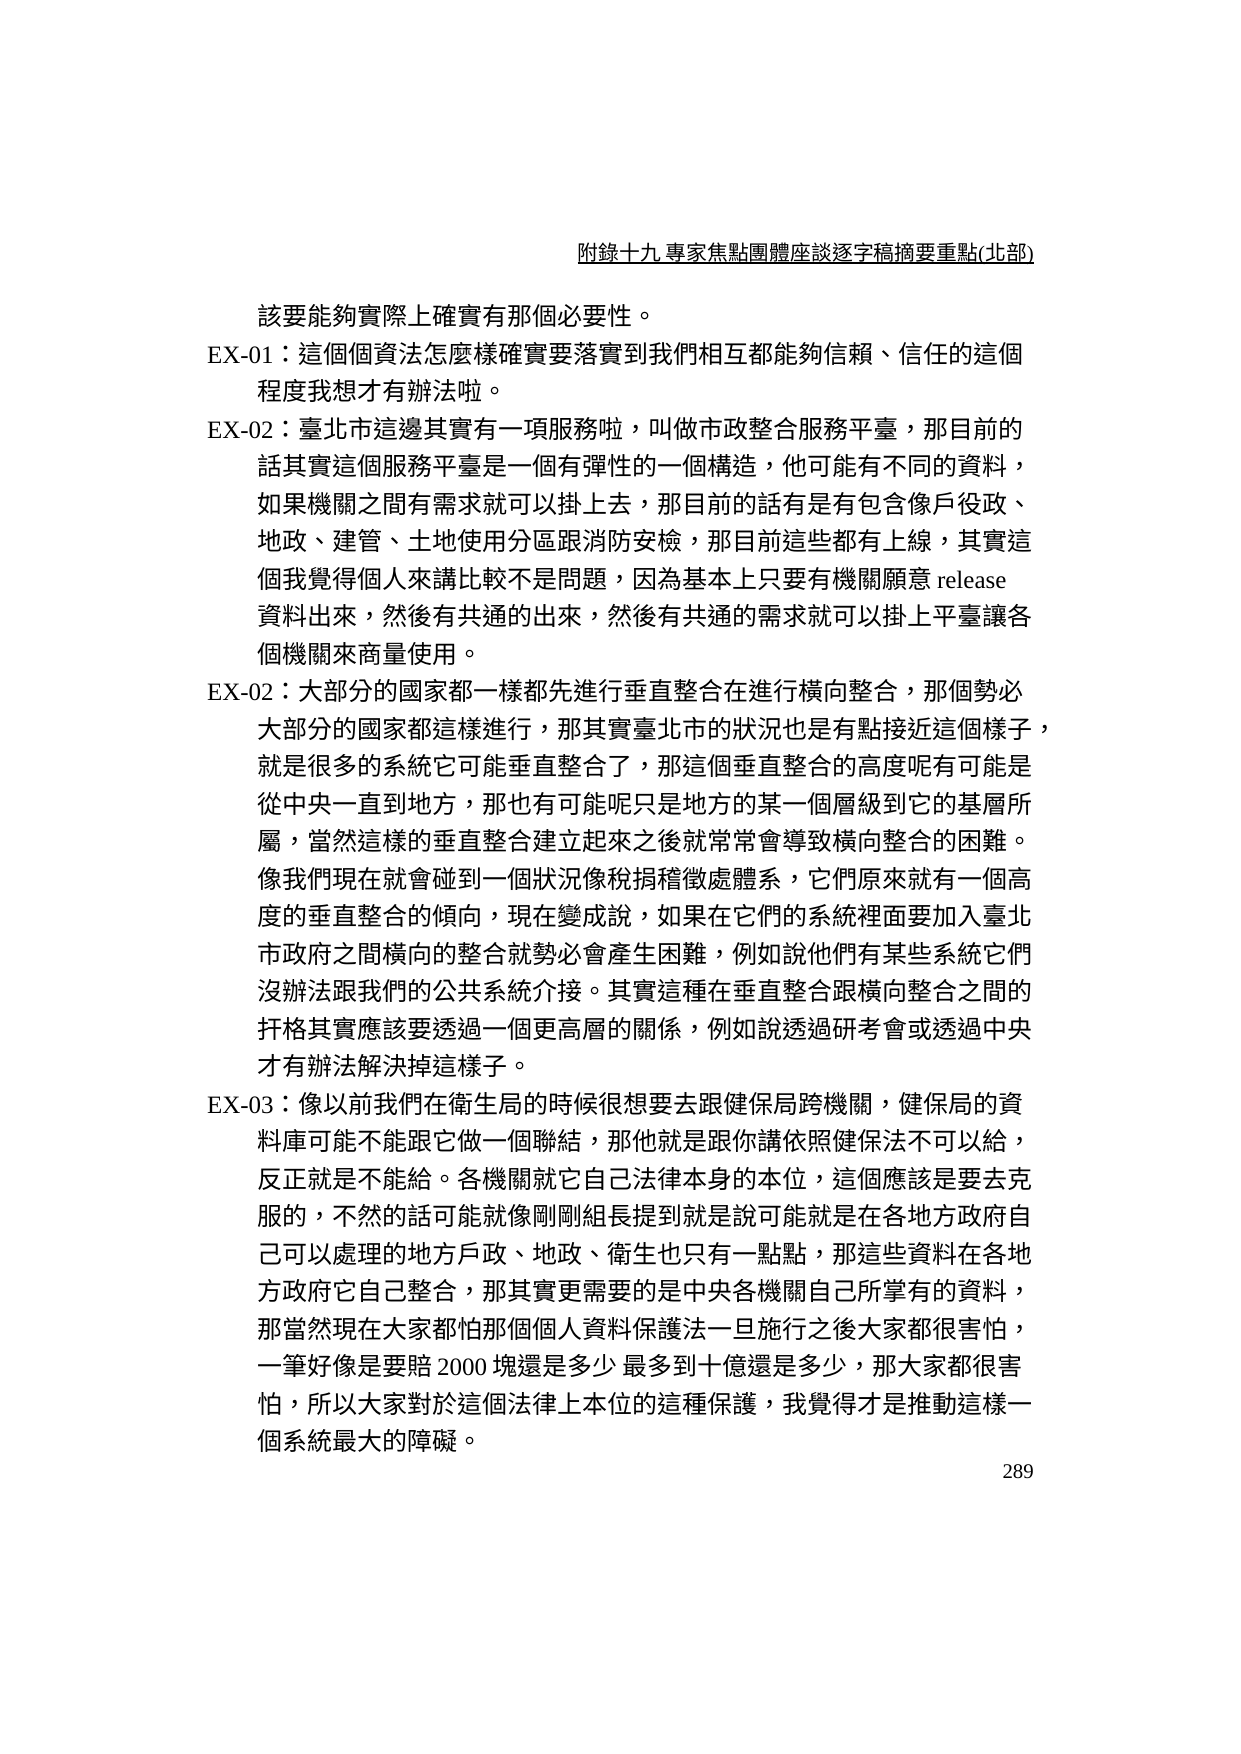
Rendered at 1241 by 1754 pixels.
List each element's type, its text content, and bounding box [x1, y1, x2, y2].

text EX-02：臺北市這邊其實有一項服務啦，叫做市政整合服務平臺，那目前的話其實這個服務平臺是一個有彈性的一個構造，他可能有不同的資料，如果機關之間有需求就可以掛上去，那目前的話有是有包含像戶役政、地政、建管、土地使用分區跟消防安檢，那目前這些都有上線，其實這個我覺得個人來講比較不是問題，因為基本上只要有機關願意release資料出來，然後有共通的出來，然後有共通的需求就可以掛上平臺讓各個機關來商量使用。 [207, 408, 1033, 670]
text EX-01：這個個資法怎麼樣確實要落實到我們相互都能夠信賴、信任的這個程度我想才有辦法啦。 [207, 333, 1033, 408]
text EX-02：大部分的國家都一樣都先進行垂直整合在進行橫向整合，那個勢必大部分的國家都這樣進行，那其實臺北市的狀況也是有點接近這個樣子，就是很多的系統它可能垂直整合了，那這個垂直整合的高度呢有可能是從中央一直到地方，那也有可能呢只是地方的某一個層級到它的基層所屬，當然這樣的垂直整合建立起來之後就常常會導致橫向整合的困難。像我們現在就會碰到一個狀況像稅捐稽徵處體系，它們原來就有一個高度的垂直整合的傾向，現在變成說，如果在它們的系統裡面要加入臺北市政府之間橫向的整合就勢必會產生困難，例如說他們有某些系統它們沒辦法跟我們的公共系統介接。其實這種在垂直整合跟橫向整合之間的扞格其實應該要透過一個更高層的關係，例如說透過研考會或透過中央才有辦法解決掉這樣子。 [207, 670, 1033, 1083]
text EX-03：像以前我們在衛生局的時候很想要去跟健保局跨機關，健保局的資料庫可能不能跟它做一個聯結，那他就是跟你講依照健保法不可以給，反正就是不能給。各機關就它自己法律本身的本位，這個應該是要去克服的，不然的話可能就像剛剛組長提到就是說可能就是在各地方政府自己可以處理的地方戶政、地政、衛生也只有一點點，那這些資料在各地方政府它自己整合，那其實更需要的是中央各機關自己所掌有的資料，那當然現在大家都怕那個個人資料保護法一旦施行之後大家都很害怕，一筆好像是要賠2000塊還是多少 最多到十億還是多少，那大家都很害怕，所以大家對於這個法律上本位的這種保護，我覺得才是推動這樣一個系統最大的障礙。 [207, 1083, 1033, 1458]
text 該要能夠實際上確實有那個必要性。 [207, 295, 1033, 333]
